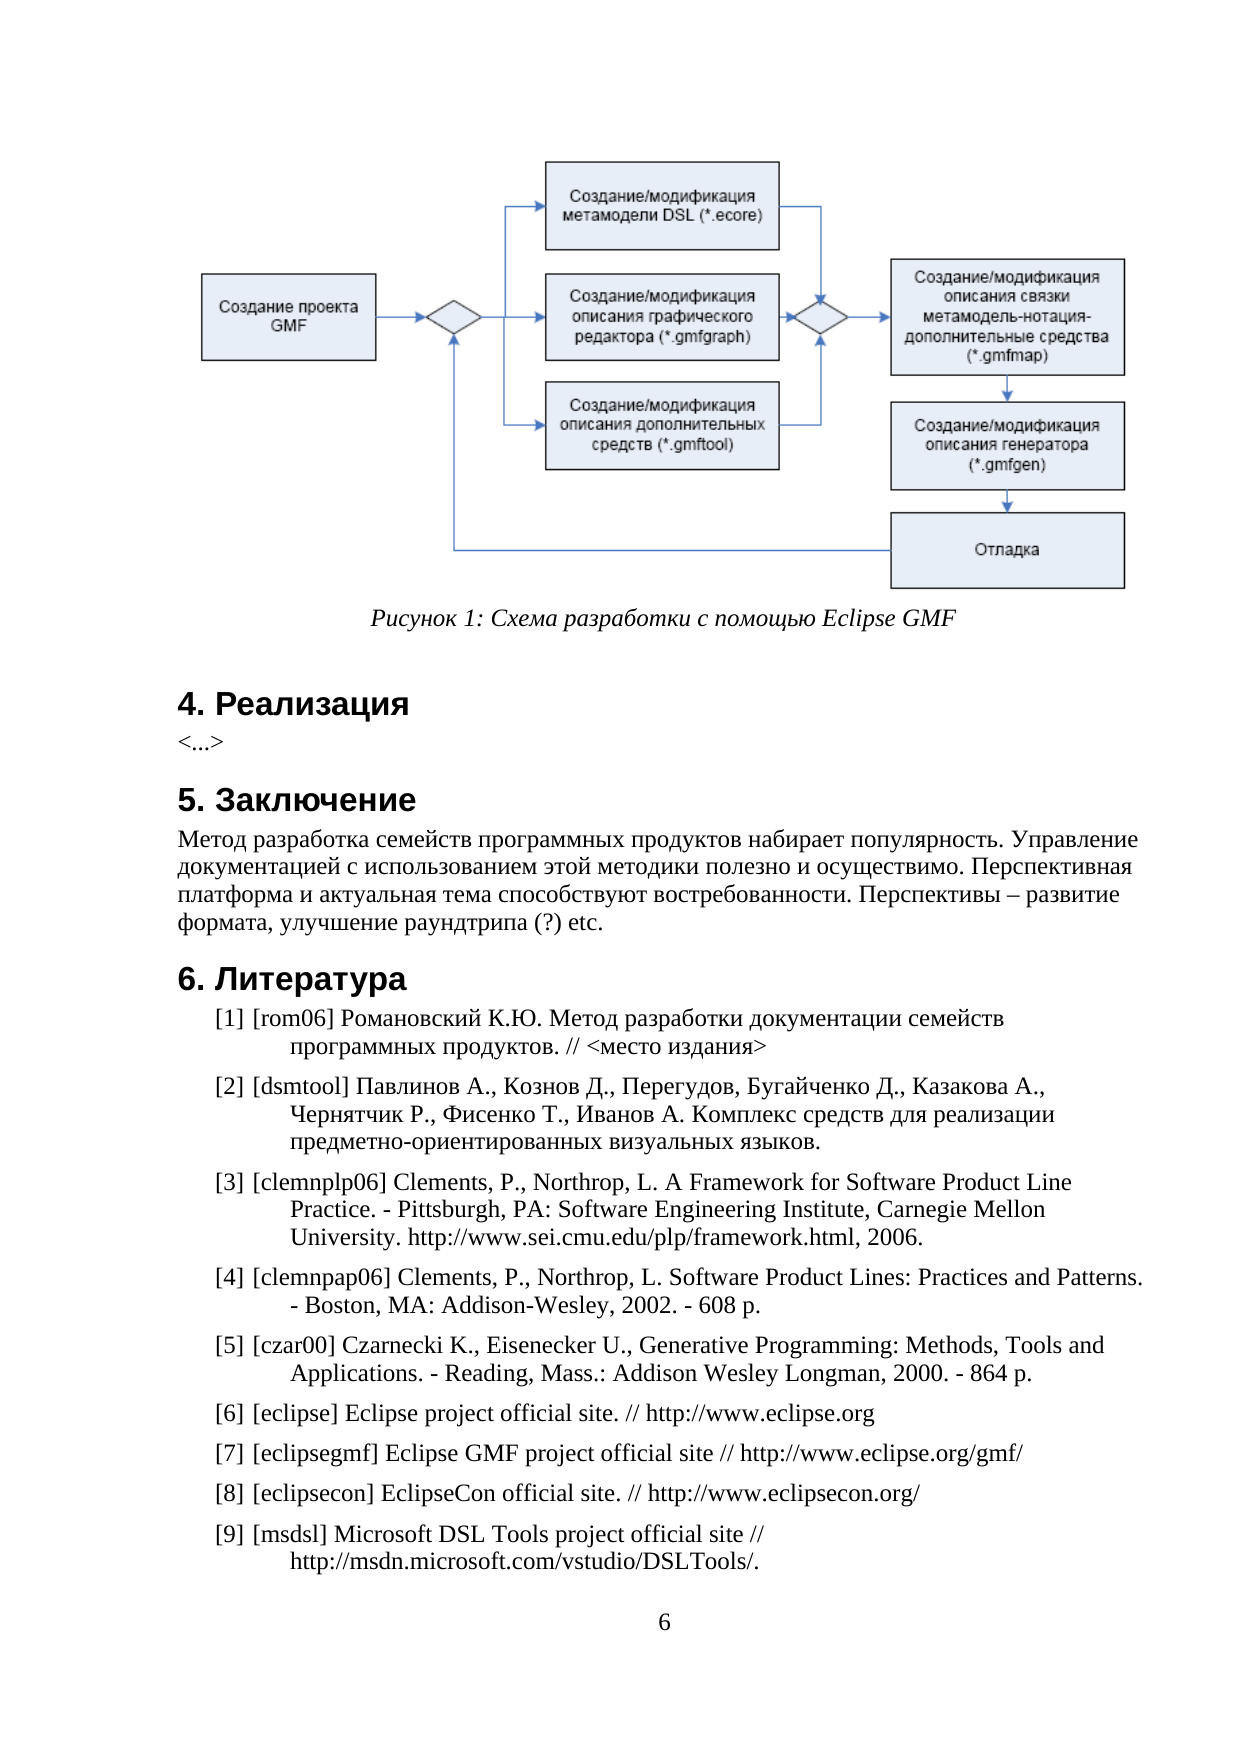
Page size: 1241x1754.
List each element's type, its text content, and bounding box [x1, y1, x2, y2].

list [clemnpap06] Clements, P., Northrop, L. Software Product Lines: Practices and Patterns. - Boston, MA: Addison-Wesley, 2002. - 608 p. [215, 1263, 1152, 1319]
text Метод разработка семейств программных продуктов набирает популярность. Управление документацией с использованием этой методики полезно и осуществимо. Перспективная платформа и актуальная тема способствуют востребованности. Перспективы – развитие формата, улучшение раундтрипа (?) etc. [177, 825, 1152, 936]
text <...> [177, 728, 1152, 756]
list [rom06] Романовский К.Ю. Метод разработки документации семейств программных продуктов. // <место издания> [215, 1004, 1152, 1059]
list [dsmtool] Павлинов А., Кознов Д., Перегудов, Бугайченко Д., Казакова А., Чернятчик Р., Фисенко Т., Иванов А. Комплекс средств для реализации предметно-ориентированных визуальных языков. [215, 1072, 1152, 1155]
list [eclipse] Eclipse project official site. // http://www.eclipse.org [215, 1399, 1152, 1427]
list [msdsl] Microsoft DSL Tools project official site // http://msdn.microsoft.com/vstudio/DSLTools/. [215, 1520, 1152, 1575]
list [eclipsegmf] Eclipse GMF project official site // http://www.eclipse.org/gmf/ [215, 1439, 1152, 1467]
list [czar00] Czarnecki K., Eisenecker U., Generative Programming: Methods, Tools and Applications. - Reading, Mass.: Addison Wesley Longman, 2000. - 864 p. [215, 1331, 1152, 1387]
subtitle Реализация [177, 685, 1152, 722]
subtitle Литература [177, 961, 1152, 998]
list [clemnplp06] Clements, P., Northrop, L. A Framework for Software Product Line Practice. - Pittsburgh, PA: Software Engineering Institute, Carnegie Mellon University. http://www.sei.cmu.edu/plp/framework.html, 2006. [215, 1168, 1152, 1251]
subtitle Заключение [177, 781, 1152, 818]
text Рисунок 1: Схема разработки с помощью Eclipse GMF [159, 141, 1170, 632]
list [eclipsecon] EclipseCon official site. // http://www.eclipsecon.org/ [215, 1479, 1152, 1507]
